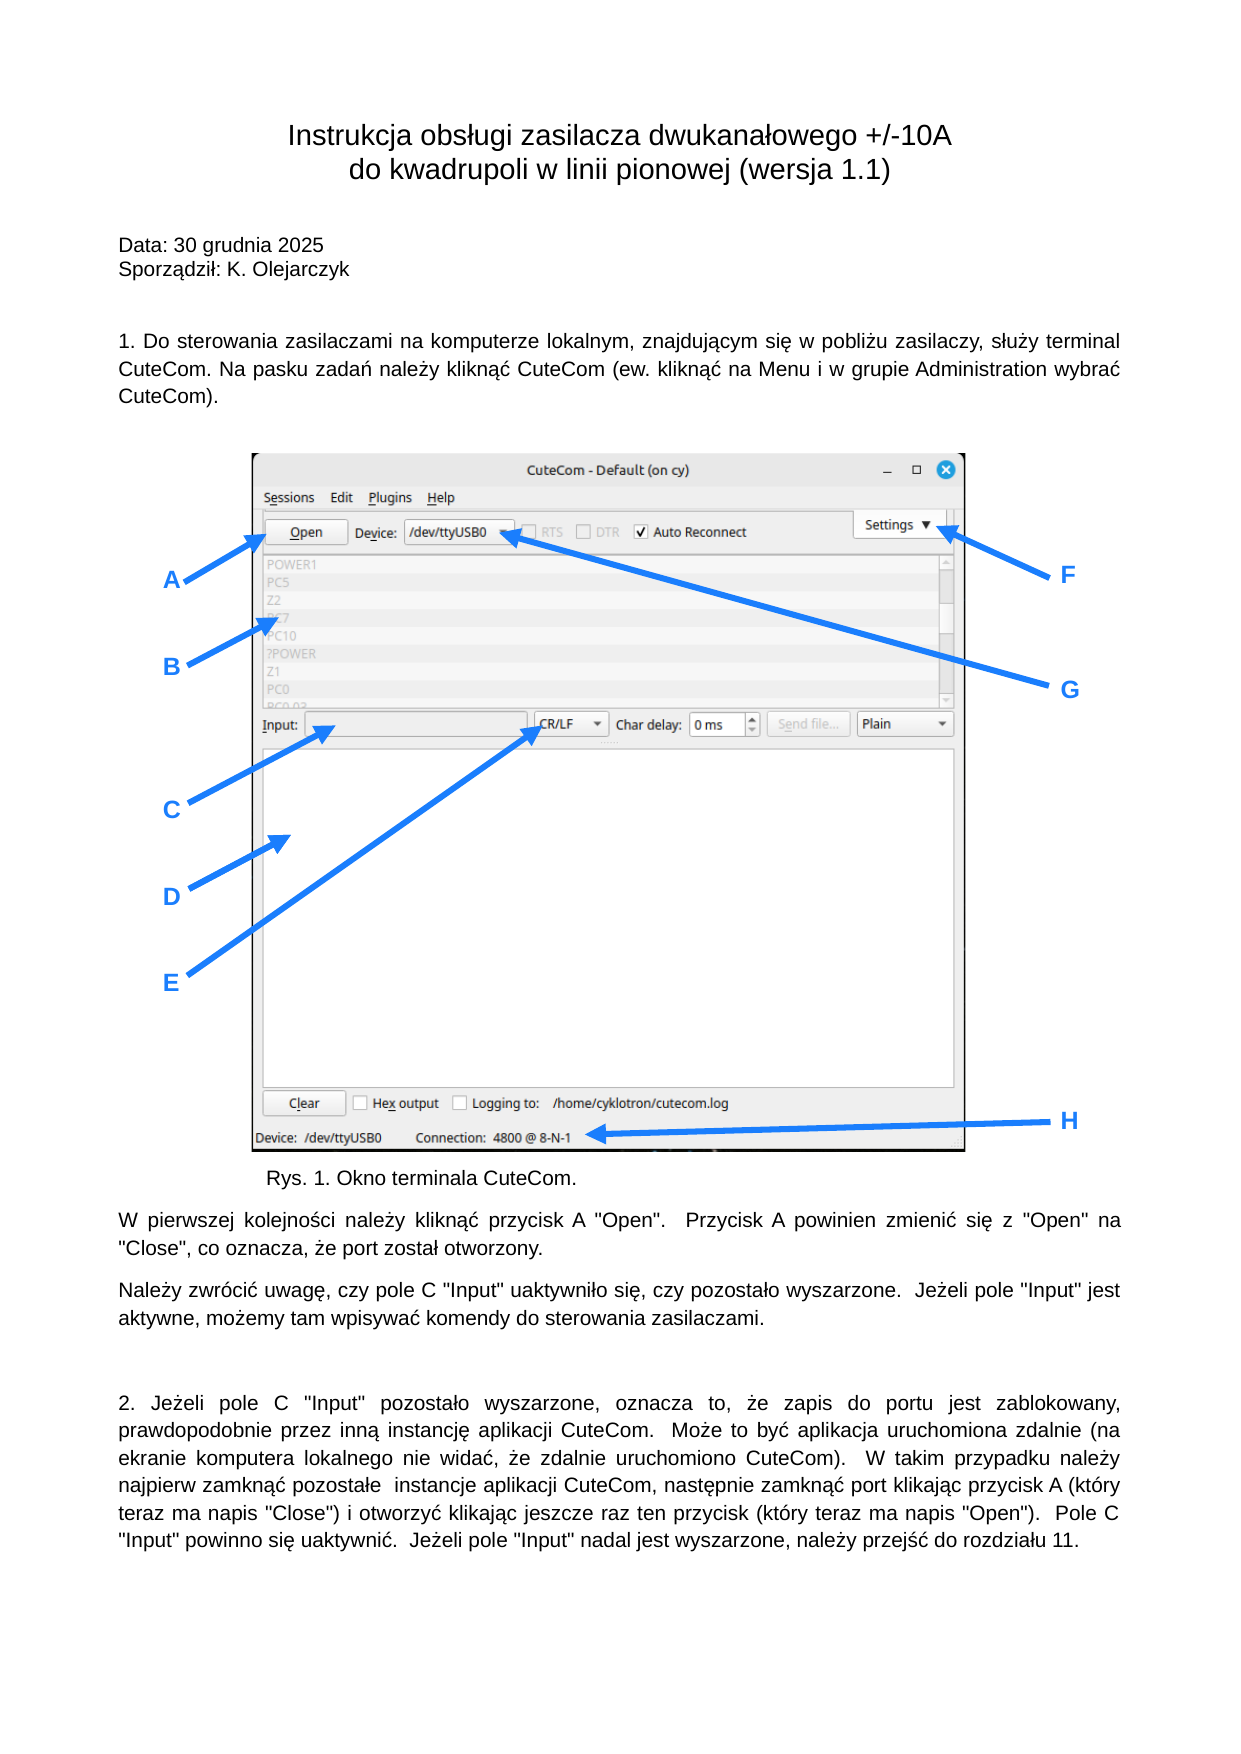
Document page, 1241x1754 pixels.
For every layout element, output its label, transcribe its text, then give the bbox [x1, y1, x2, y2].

text Rys. 1. Okno terminala CuteCom. [118, 1165, 1122, 1189]
text Data: 30 grudnia 2025 [118, 233, 1122, 257]
picture [251, 453, 966, 1152]
text Sporządził: K. Olejarczyk [118, 257, 1122, 281]
text Instrukcja obsługi zasilacza dwukanałowego +/-10A [118, 118, 1122, 152]
text 1. Do sterowania zasilaczami na komputerze lokalnym, znajdującym się w pobliżu zasilaczy, służy terminal CuteCom. Na pasku zadań należy kliknąć CuteCom (ew. kliknąć na Menu i w grupie Administration wybrać CuteCom). [118, 329, 1122, 408]
text do kwadrupoli w linii pionowej (wersja 1.1) [118, 152, 1122, 185]
text 2. Jeżeli pole C "Input" pozostało wyszarzone, oznacza to, że zapis do portu jest zablokowany, prawdopodobnie przez inną instancję aplikacji CuteCom. Może to być aplikacja uruchomiona zdalnie (na ekranie komputera lokalnego nie widać, że zdalnie uruchomiono CuteCom). W takim przypadku należy najpierw zamknąć pozostałe instancje aplikacji CuteCom, następnie zamknąć port klikając przycisk A (który teraz ma napis "Close") i otworzyć klikając jeszcze raz ten przycisk (który teraz ma napis "Open"). Pole C "Input" powinno się uaktywnić. Jeżeli pole "Input" nadal jest wyszarzone, należy przejść do rozdziału 11. [118, 1390, 1122, 1552]
text Należy zwrócić uwagę, czy pole C "Input" uaktywniło się, czy pozostało wyszarzone. Jeżeli pole "Input" jest aktywne, możemy tam wpisywać komendy do sterowania zasilaczami. [118, 1278, 1122, 1329]
text W pierwszej kolejności należy kliknąć przycisk A "Open". Przycisk A powinien zmienić się z "Open" na "Close", co oznacza, że port został otworzony. [118, 1208, 1122, 1259]
